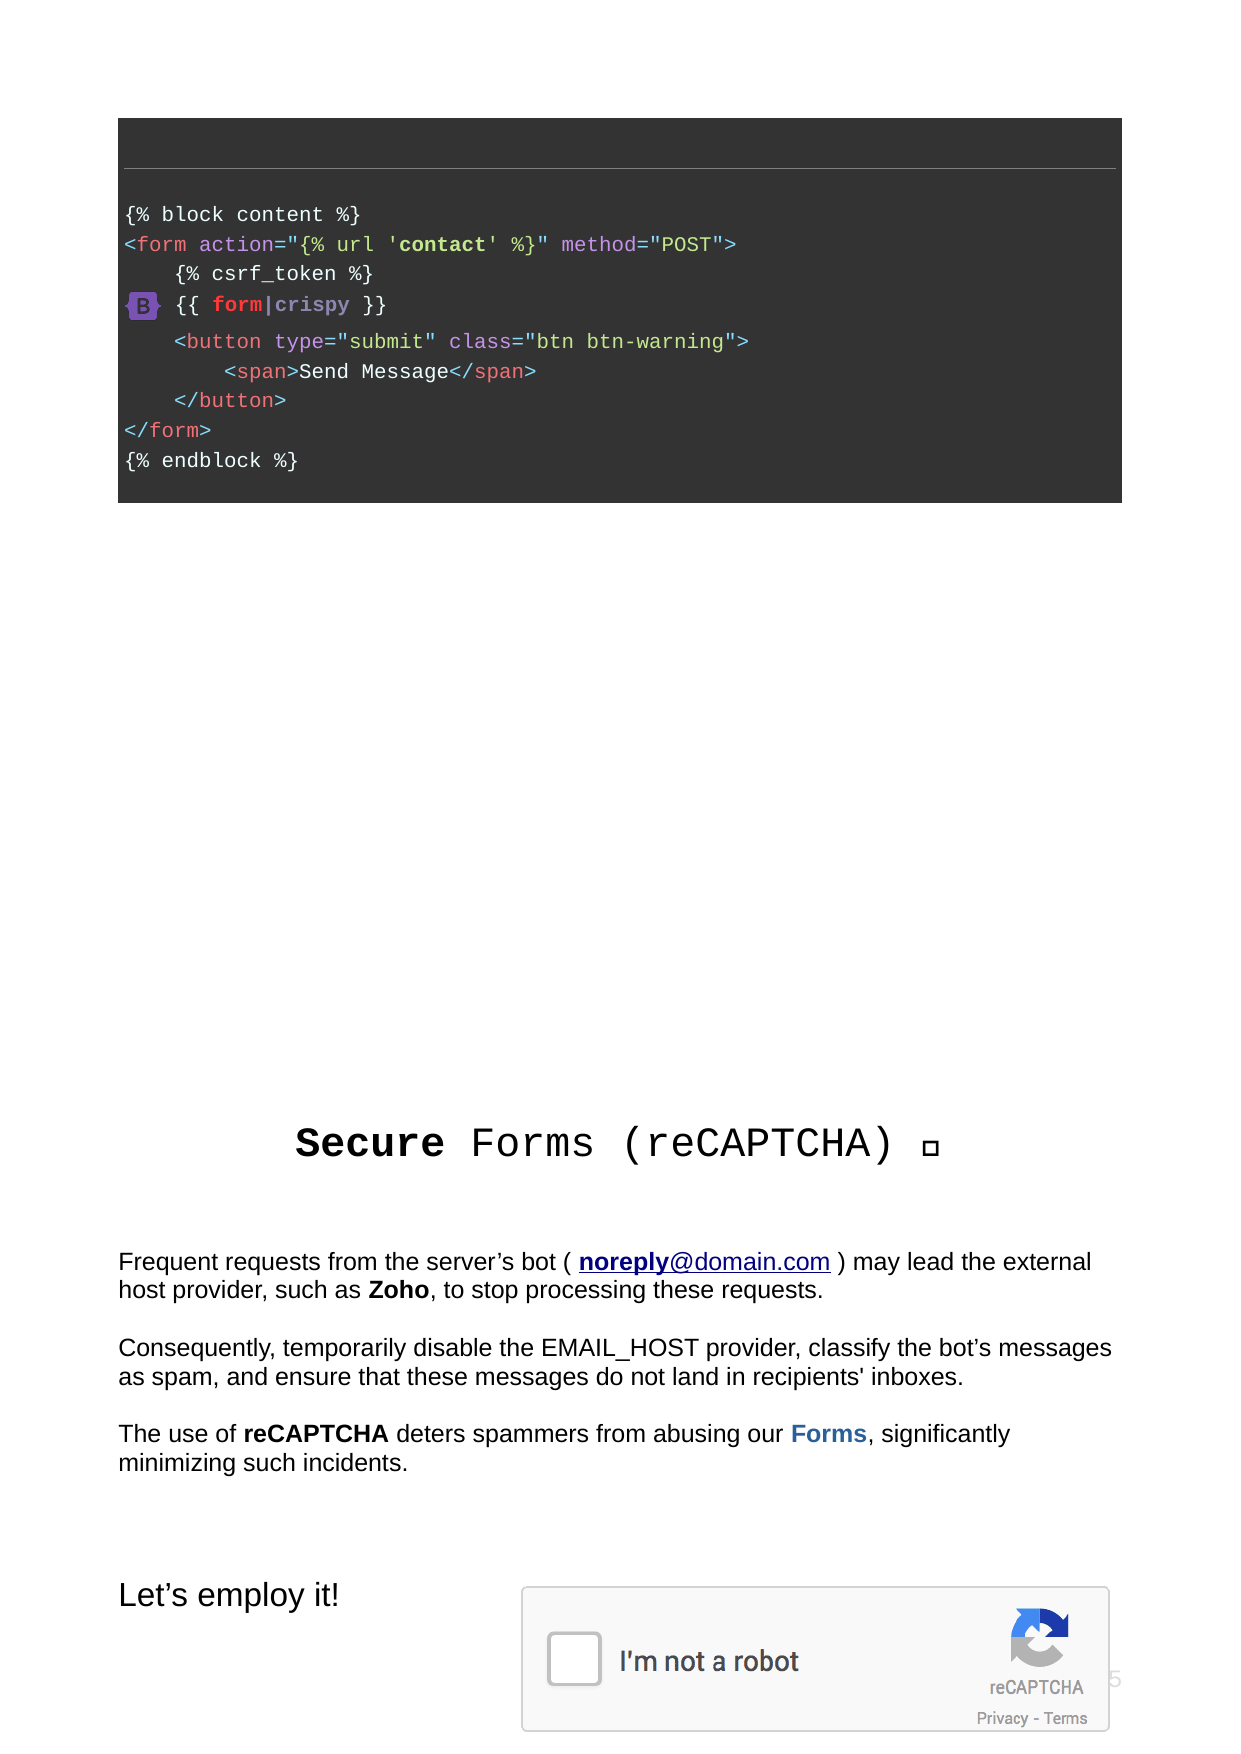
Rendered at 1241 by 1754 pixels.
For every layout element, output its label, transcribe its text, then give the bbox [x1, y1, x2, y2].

text Let’s employ it! [118, 1575, 1122, 1613]
picture [513, 1578, 1117, 1739]
text Frequent requests from the server’s bot ( noreply@domain.com ) may lead the external host provider, such as Zoho, to stop processing these requests. [118, 1247, 1122, 1304]
table_cell {% block content %} <form action="{% url 'contact' %}" method="POST"> {% csrf_token %} {{ form|crispy }} <button type="submit" class="btn btn-warning"> <span>Send Message</span> </button> </form> {% endblock %} [118, 118, 1122, 503]
picture [123, 286, 163, 326]
text Consequently, temporarily disable the EMAIL_HOST provider, classify the bot’s messages as spam, and ensure that these messages do not land in recipients' inboxes. [118, 1333, 1122, 1391]
text The use of reCAPTCHA deters spammers from abusing our Forms, significantly minimizing such incidents. [118, 1419, 1122, 1477]
subtitle Secure Forms (reCAPTCHA) 🔐 [118, 1122, 1122, 1169]
